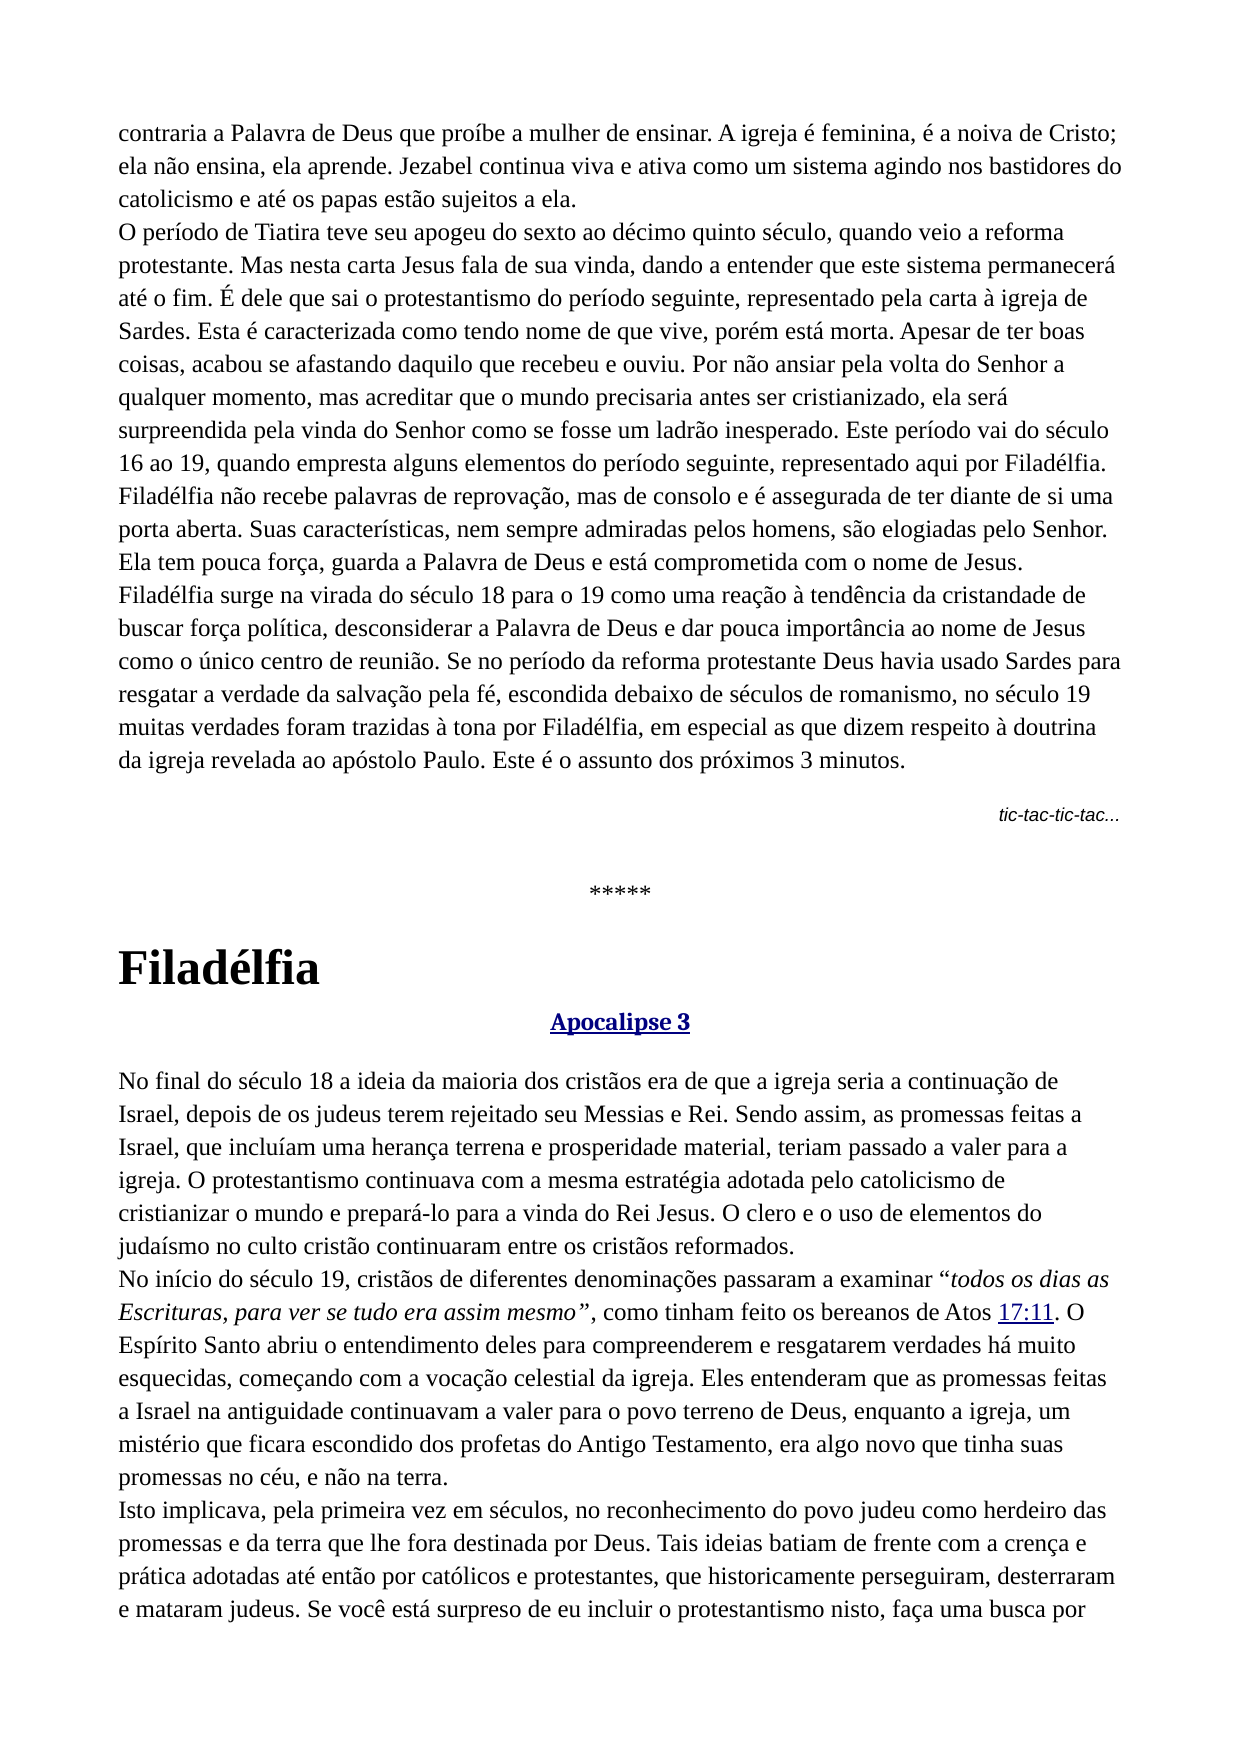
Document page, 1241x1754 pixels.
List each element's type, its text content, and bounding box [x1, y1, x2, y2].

text Filadélfia não recebe palavras de reprovação, mas de consolo e é assegurada de ter diante de si uma porta aberta. Suas características, nem sempre admiradas pelos homens, são elogiadas pelo Senhor. Ela tem pouca força, guarda a Palavra de Deus e está comprometida com o nome de Jesus. Filadélfia surge na virada do século 18 para o 19 como uma reação à tendência da cristandade de buscar força política, desconsiderar a Palavra de Deus e dar pouca importância ao nome de Jesus como o único centro de reunião. Se no período da reforma protestante Deus havia usado Sardes para resgatar a verdade da salvação pela fé, escondida debaixo de séculos de romanismo, no século 19 muitas verdades foram trazidas à tona por Filadélfia, em especial as que dizem respeito à doutrina da igreja revelada ao apóstolo Paulo. Este é o assunto dos próximos 3 minutos. [118, 481, 1122, 774]
text ***** [118, 879, 1122, 908]
text tic-tac-tic-tac... [118, 804, 1122, 826]
text No final do século 18 a ideia da maioria dos cristãos era de que a igreja seria a continuação de Israel, depois de os judeus terem rejeitado seu Messias e Rei. Sendo assim, as promessas feitas a Israel, que incluíam uma herança terrena e prosperidade material, teriam passado a valer para a igreja. O protestantismo continuava com a mesma estratégia adotada pelo catolicismo de cristianizar o mundo e prepará-lo para a vinda do Rei Jesus. O clero e o uso de elementos do judaísmo no culto cristão continuaram entre os cristãos reformados. [118, 1066, 1122, 1260]
text contraria a Palavra de Deus que proíbe a mulher de ensinar. A igreja é feminina, é a noiva de Cristo; ela não ensina, ela aprende. Jezabel continua viva e ativa como um sistema agindo nos bastidores do catolicismo e até os papas estão sujeitos a ela. [118, 118, 1122, 213]
subtitle Filadélfia [118, 938, 1122, 995]
text O período de Tiatira teve seu apogeu do sexto ao décimo quinto século, quando veio a reforma protestante. Mas nesta carta Jesus fala de sua vinda, dando a entender que este sistema permanecerá até o fim. É dele que sai o protestantismo do período seguinte, representado pela carta à igreja de Sardes. Esta é caracterizada como tendo nome de que vive, porém está morta. Apesar de ter boas coisas, acabou se afastando daquilo que recebeu e ouviu. Por não ansiar pela volta do Senhor a qualquer momento, mas acreditar que o mundo precisaria antes ser cristianizado, ela será surpreendida pela vinda do Senhor como se fosse um ladrão inesperado. Este período vai do século 16 ao 19, quando empresta alguns elementos do período seguinte, representado aqui por Filadélfia. [118, 217, 1122, 477]
text No início do século 19, cristãos de diferentes denominações passaram a examinar “todos os dias as Escrituras, para ver se tudo era assim mesmo”, como tinham feito os bereanos de Atos 17:11. O Espírito Santo abriu o entendimento deles para compreenderem e resgatarem verdades há muito esquecidas, começando com a vocação celestial da igreja. Eles entenderam que as promessas feitas a Israel na antiguidade continuavam a valer para o povo terreno de Deus, enquanto a igreja, um mistério que ficara escondido dos profetas do Antigo Testamento, era algo novo que tinha suas promessas no céu, e não na terra. [118, 1264, 1122, 1491]
text Apocalipse 3 [118, 1008, 1122, 1036]
text Isto implicava, pela primeira vez em séculos, no reconhecimento do povo judeu como herdeiro das promessas e da terra que lhe fora destinada por Deus. Tais ideias batiam de frente com a crença e prática adotadas até então por católicos e protestantes, que historicamente perseguiram, desterraram e mataram judeus. Se você está surpreso de eu incluir o protestantismo nisto, faça uma busca por [118, 1495, 1122, 1623]
